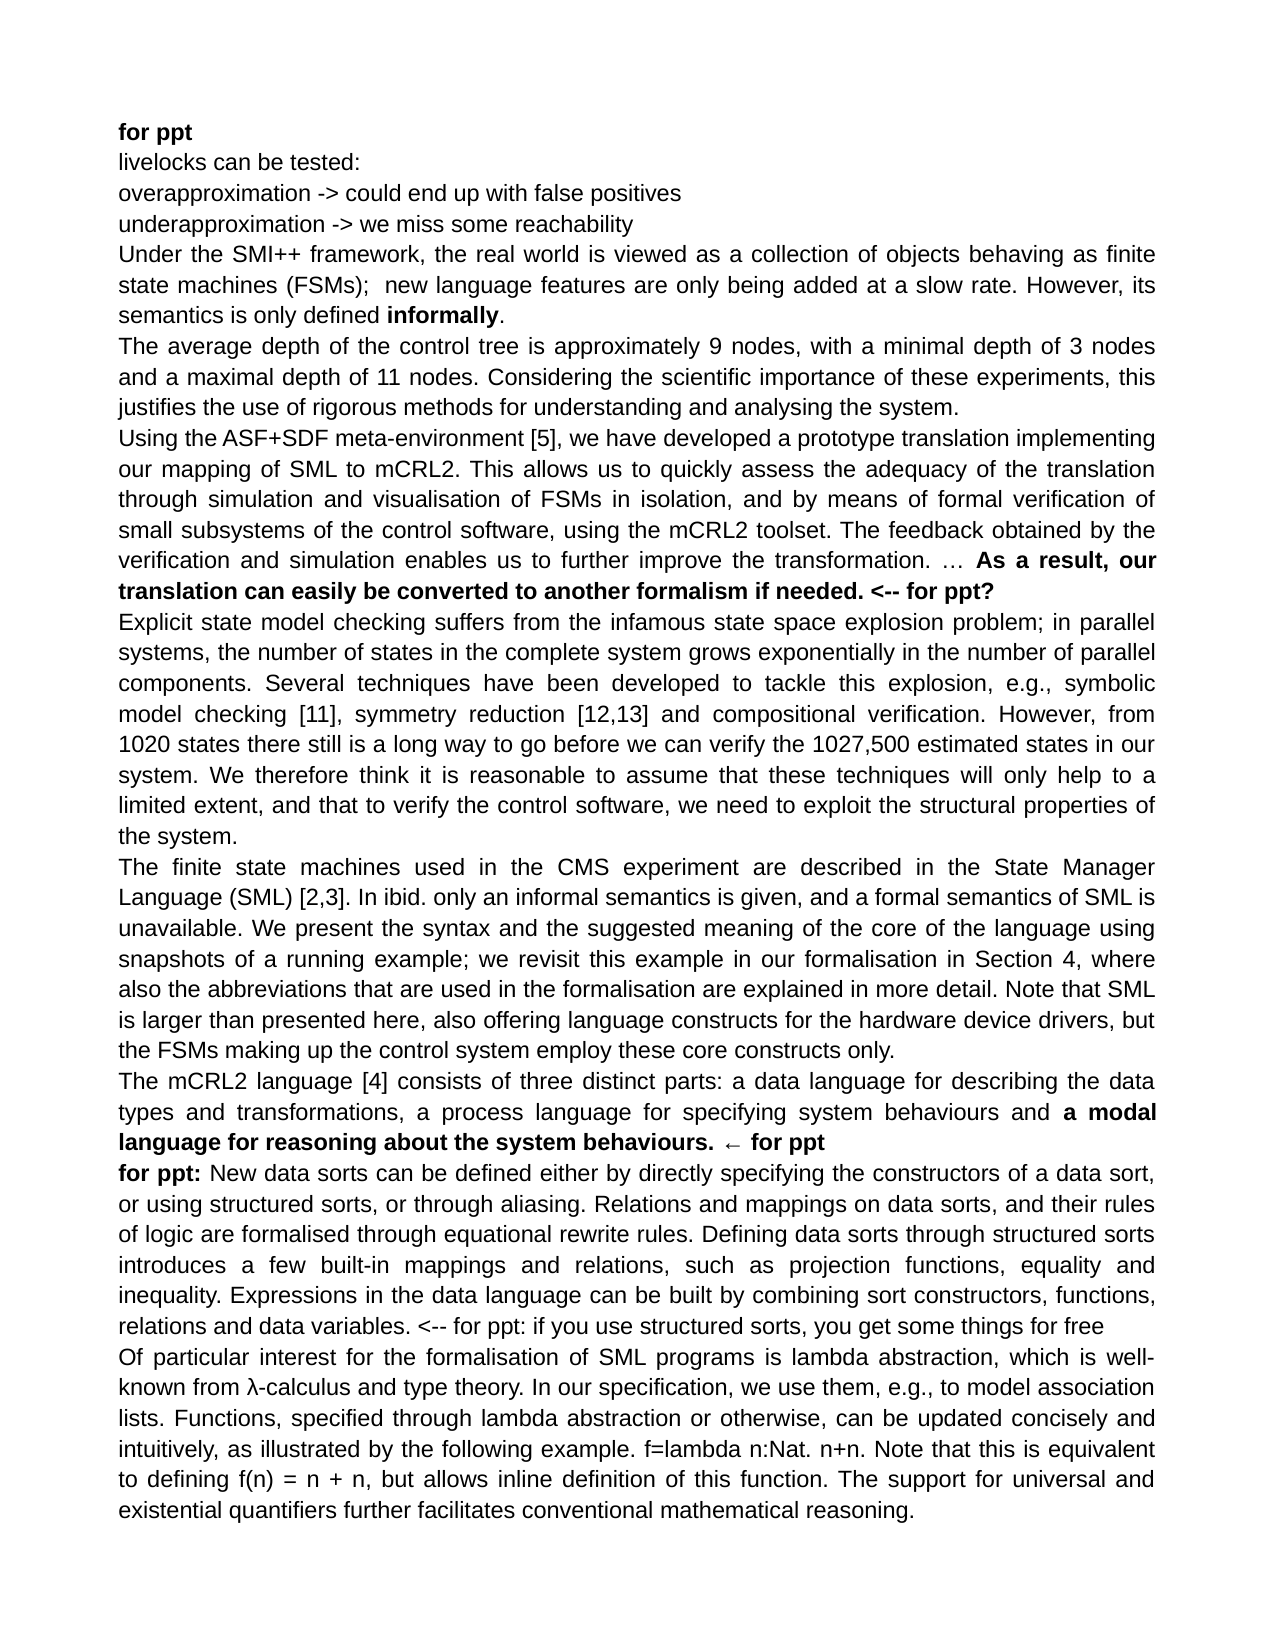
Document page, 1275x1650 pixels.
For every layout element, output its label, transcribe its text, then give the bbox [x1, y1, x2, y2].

text underapproximation -> we miss some reachability [118, 210, 1157, 237]
text Using the ASF+SDF meta-environment [5], we have developed a prototype translation implementing our mapping of SML to mCRL2. This allows us to quickly assess the adequacy of the translation through simulation and visualisation of FSMs in isolation, and by means of formal verification of small subsystems of the control software, using the mCRL2 toolset. The feedback obtained by the verification and simulation enables us to further improve the transformation. … As a result, our translation can easily be converted to another formalism if needed. <-- for ppt? [118, 424, 1157, 604]
text for ppt [118, 118, 1157, 145]
text livelocks can be tested: [118, 149, 1157, 176]
text Explicit state model checking suffers from the infamous state space explosion problem; in parallel systems, the number of states in the complete system grows exponentially in the number of parallel components. Several techniques have been developed to tackle this explosion, e.g., symbolic model checking [11], symmetry reduction [12,13] and compositional verification. However, from 1020 states there still is a long way to go before we can verify the 1027,500 estimated states in our system. We therefore think it is reasonable to assume that these techniques will only help to a limited extent, and that to verify the control software, we need to exploit the structural properties of the system. [118, 608, 1157, 849]
text The mCRL2 language [4] consists of three distinct parts: a data language for describing the data types and transformations, a process language for specifying system behaviours and a modal language for reasoning about the system behaviours. ← for ppt [118, 1067, 1157, 1156]
text for ppt: New data sorts can be defined either by directly specifying the constructors of a data sort, or using structured sorts, or through aliasing. Relations and mappings on data sorts, and their rules of logic are formalised through equational rewrite rules. Defining data sorts through structured sorts introduces a few built-in mappings and relations, such as projection functions, equality and inequality. Expressions in the data language can be built by combining sort constructors, functions, relations and data variables. <-- for ppt: if you use structured sorts, you get some things for free [118, 1159, 1157, 1339]
text Under the SMI++ framework, the real world is viewed as a collection of objects behaving as finite state machines (FSMs); new language features are only being added at a slow rate. However, its semantics is only defined informally. [118, 241, 1157, 329]
text Of particular interest for the formalisation of SML programs is lambda abstraction, which is well-known from λ-calculus and type theory. In our specification, we use them, e.g., to model association lists. Functions, specified through lambda abstraction or otherwise, can be updated concisely and intuitively, as illustrated by the following example. f=lambda n:Nat. n+n. Note that this is equivalent to defining f(n) = n + n, but allows inline definition of this function. The support for universal and existential quantifiers further facilitates conventional mathematical reasoning. [118, 1343, 1157, 1523]
text The average depth of the control tree is approximately 9 nodes, with a minimal depth of 3 nodes and a maximal depth of 11 nodes. Considering the scientific importance of these experiments, this justifies the use of rigorous methods for understanding and analysing the system. [118, 332, 1157, 421]
text The finite state machines used in the CMS experiment are described in the State Manager Language (SML) [2,3]. In ibid. only an informal semantics is given, and a formal semantics of SML is unavailable. We present the syntax and the suggested meaning of the core of the language using snapshots of a running example; we revisit this example in our formalisation in Section 4, where also the abbreviations that are used in the formalisation are explained in more detail. Note that SML is larger than presented here, also offering language constructs for the hardware device drivers, but the FSMs making up the control system employ these core constructs only. [118, 853, 1157, 1064]
text overapproximation -> could end up with false positives [118, 179, 1157, 206]
